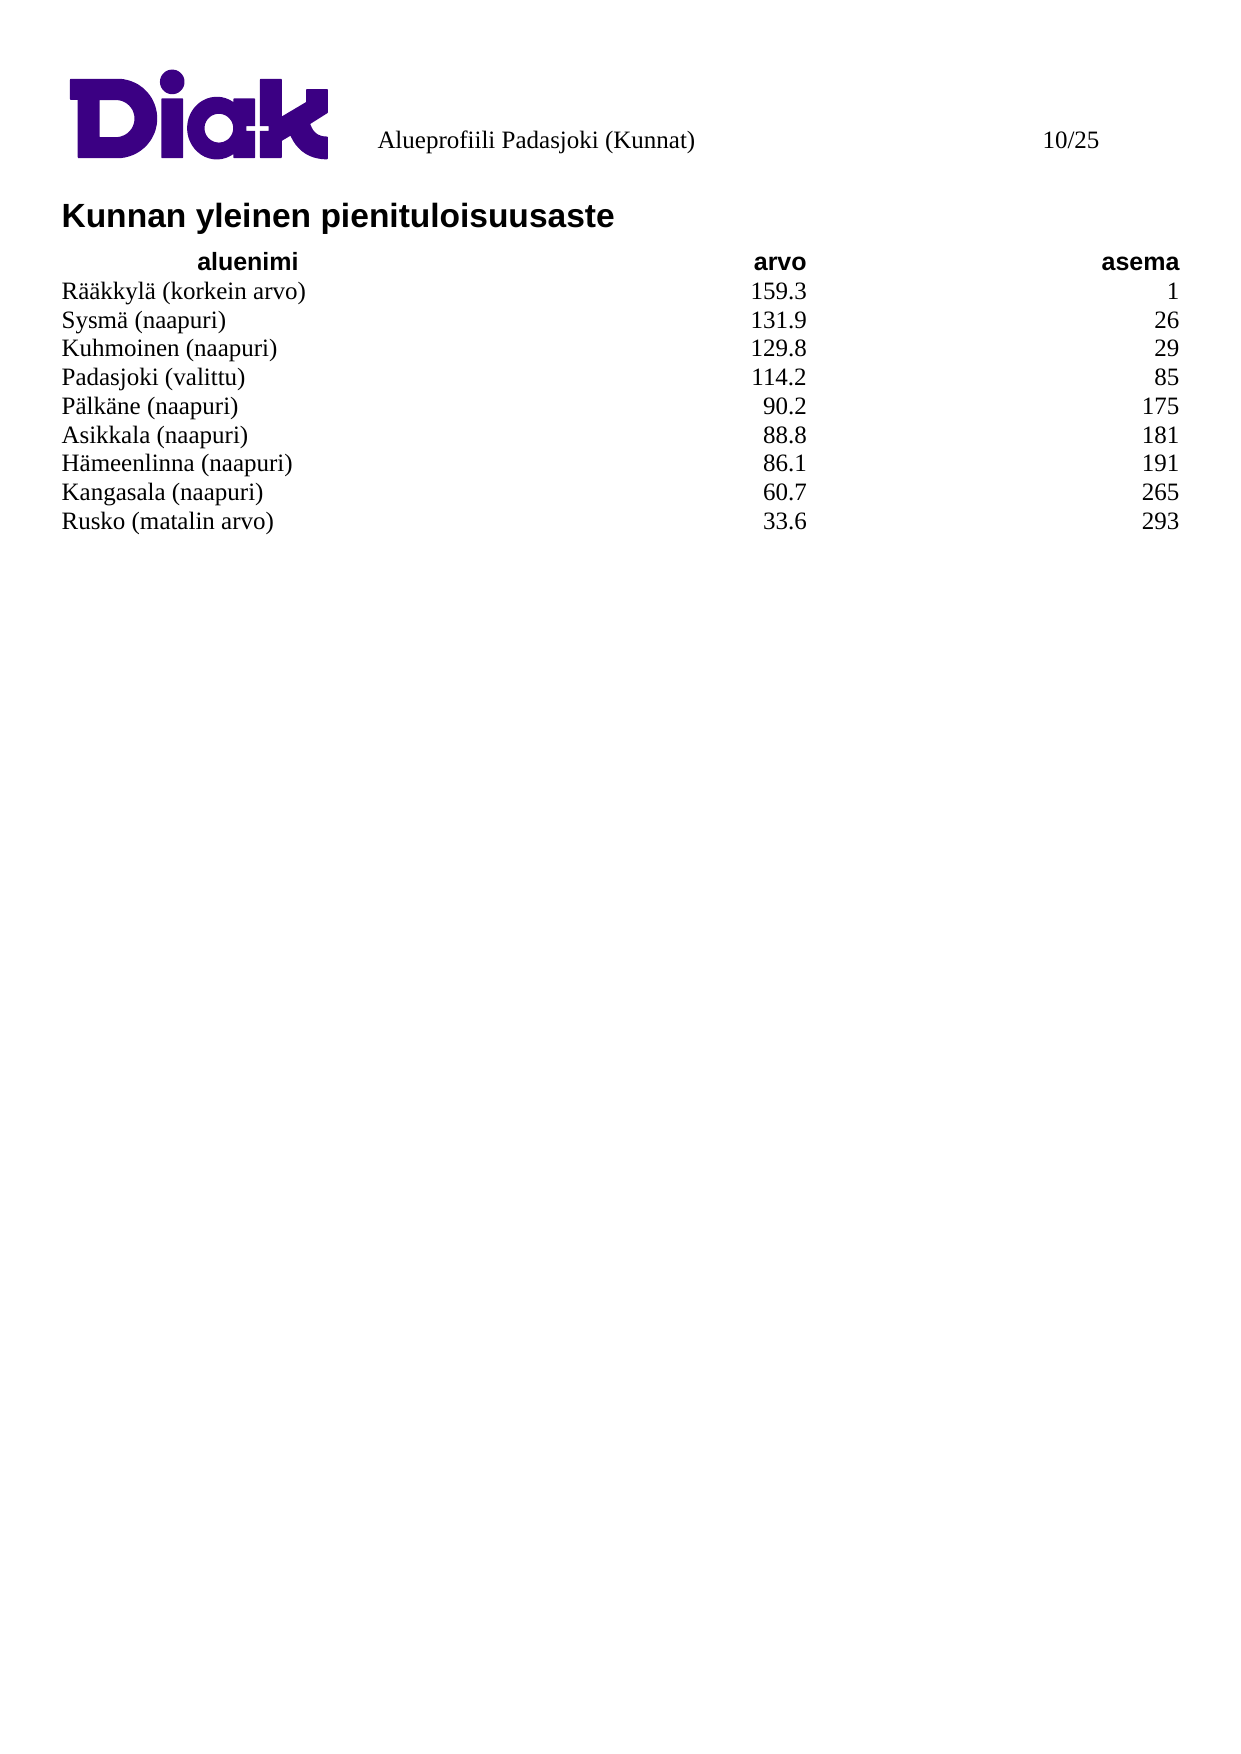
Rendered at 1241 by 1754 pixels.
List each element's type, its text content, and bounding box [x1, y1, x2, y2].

table_cell 131.9 [434, 305, 806, 333]
table_cell 293 [806, 506, 1179, 535]
subtitle Kunnan yleinen pienituloisuusaste [61, 196, 1179, 235]
table_cell Pälkäne (naapuri) [61, 391, 434, 420]
table_cell Hämeenlinna (naapuri) [61, 449, 434, 477]
table_cell 85 [806, 362, 1179, 391]
table_cell 26 [806, 305, 1179, 333]
table_cell 90.2 [434, 391, 806, 420]
table_cell Kuhmoinen (naapuri) [61, 334, 434, 362]
table_cell 191 [806, 449, 1179, 477]
table_cell 60.7 [434, 477, 806, 506]
table_cell 29 [806, 334, 1179, 362]
table_cell Asikkala (naapuri) [61, 420, 434, 448]
table_cell 159.3 [434, 276, 806, 305]
table_cell Sysmä (naapuri) [61, 305, 434, 333]
table_cell 129.8 [434, 334, 806, 362]
table_cell Kangasala (naapuri) [61, 477, 434, 506]
table_cell Rusko (matalin arvo) [61, 506, 434, 535]
table_cell 181 [806, 420, 1179, 448]
table_cell 175 [806, 391, 1179, 420]
table_cell 1 [806, 276, 1179, 305]
table_cell 86.1 [434, 449, 806, 477]
table_cell 114.2 [434, 362, 806, 391]
table_cell 88.8 [434, 420, 806, 448]
table_cell Padasjoki (valittu) [61, 362, 434, 391]
table_cell Rääkkylä (korkein arvo) [61, 276, 434, 305]
table_header aluenimi [61, 247, 434, 276]
table_header asema [806, 247, 1179, 276]
table_header arvo [434, 247, 806, 276]
table_cell 33.6 [434, 506, 806, 535]
table_cell 265 [806, 477, 1179, 506]
